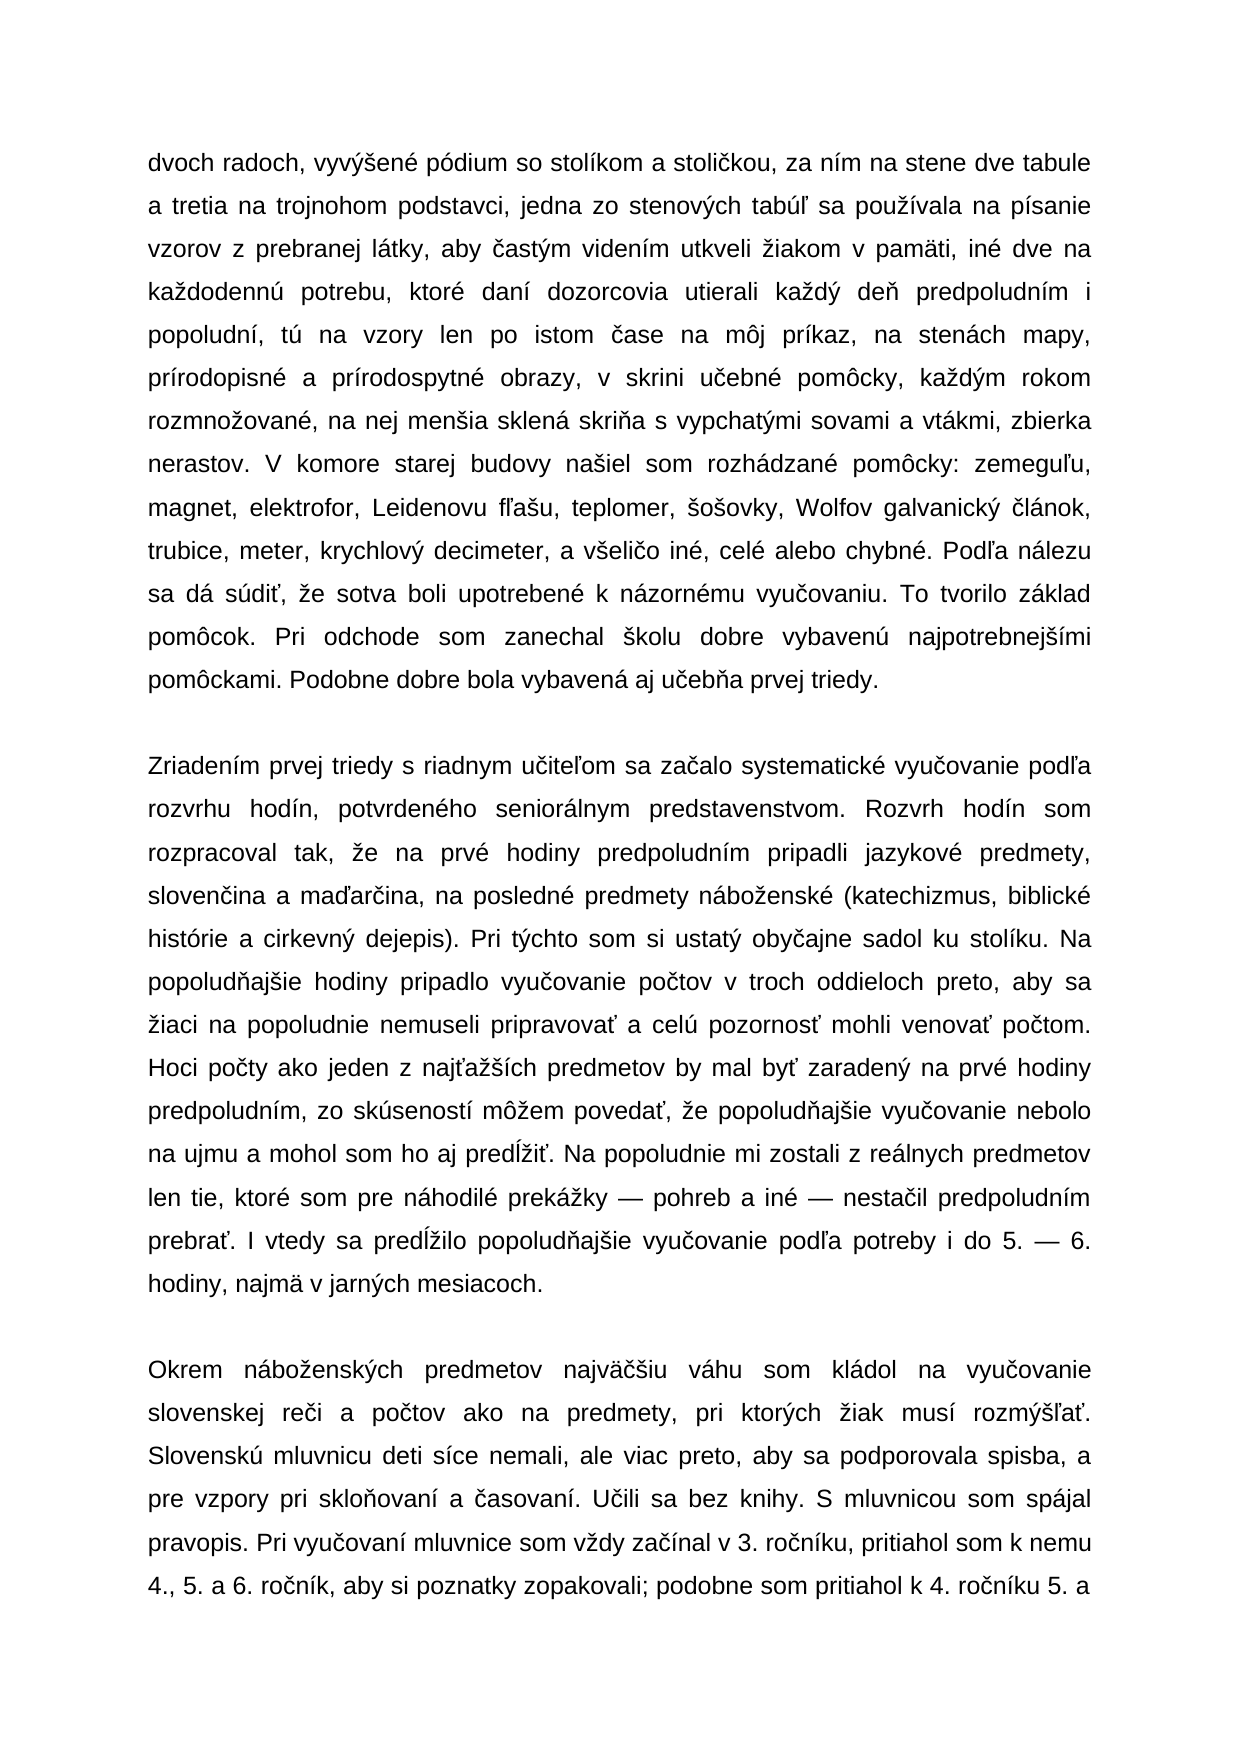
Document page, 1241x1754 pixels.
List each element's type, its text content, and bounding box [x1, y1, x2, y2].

text Zriadením prvej triedy s riadnym učiteľom sa začalo systematické vyučovanie podľa rozvrhu hodín, potvrdeného seniorálnym predstavenstvom. Rozvrh hodín som rozpracoval tak, že na prvé hodiny predpoludním pripadli jazykové predmety, slovenčina a maďarčina, na posledné predmety náboženské (katechizmus, biblické histórie a cirkevný dejepis). Pri týchto som si ustatý obyčajne sadol ku stolíku. Na popoludňajšie hodiny pripadlo vyučovanie počtov v troch oddieloch preto, aby sa žiaci na popoludnie nemuseli pripravovať a celú pozornosť mohli venovať počtom. Hoci počty ako jeden z najťažších predmetov by mal byť zaradený na prvé hodiny predpoludním, zo skúseností môžem povedať, že popoludňajšie vyučovanie nebolo na ujmu a mohol som ho aj predĺžiť. Na popoludnie mi zostali z reálnych predmetov len tie, ktoré som pre náhodilé prekážky — pohreb a iné — nestačil predpoludním prebrať. I vtedy sa predĺžilo popoludňajšie vyučovanie podľa potreby i do 5. — 6. hodiny, najmä v jarných mesiacoch. [148, 751, 1093, 1298]
text dvoch radoch, vyvýšené pódium so stolíkom a stoličkou, za ním na stene dve tabule a tretia na trojnohom podstavci, jedna zo stenových tabúľ sa používala na písanie vzorov z prebranej látky, aby častým videním utkveli žiakom v pamäti, iné dve na každodennú potrebu, ktoré daní dozorcovia utierali každý deň predpoludním i popoludní, tú na vzory len po istom čase na môj príkaz, na stenách mapy, prírodopisné a prírodospytné obrazy, v skrini učebné pomôcky, každým rokom rozmnožované, na nej menšia sklená skriňa s vypchatými sovami a vtákmi, zbierka nerastov. V komore starej budovy našiel som rozhádzané pomôcky: zemeguľu, magnet, elektrofor, Leidenovu fľašu, teplomer, šošovky, Wolfov galvanický článok, trubice, meter, krychlový decimeter, a všeličo iné, celé alebo chybné. Podľa nálezu sa dá súdiť, že sotva boli upotrebené k názornému vyučovaniu. To tvorilo základ pomôcok. Pri odchode som zanechal školu dobre vybavenú najpotrebnejšími pomôckami. Podobne dobre bola vybavená aj učebňa prvej triedy. [148, 148, 1093, 694]
text Okrem náboženských predmetov najväčšiu váhu som kládol na vyučovanie slovenskej reči a počtov ako na predmety, pri ktorých žiak musí rozmýšľať. Slovenskú mluvnicu deti síce nemali, ale viac preto, aby sa podporovala spisba, a pre vzpory pri skloňovaní a časovaní. Učili sa bez knihy. S mluvnicou som spájal pravopis. Pri vyučovaní mluvnice som vždy začínal v 3. ročníku, pritiahol som k nemu 4., 5. a 6. ročník, aby si poznatky zopakovali; podobne som pritiahol k 4. ročníku 5. a [148, 1355, 1093, 1599]
